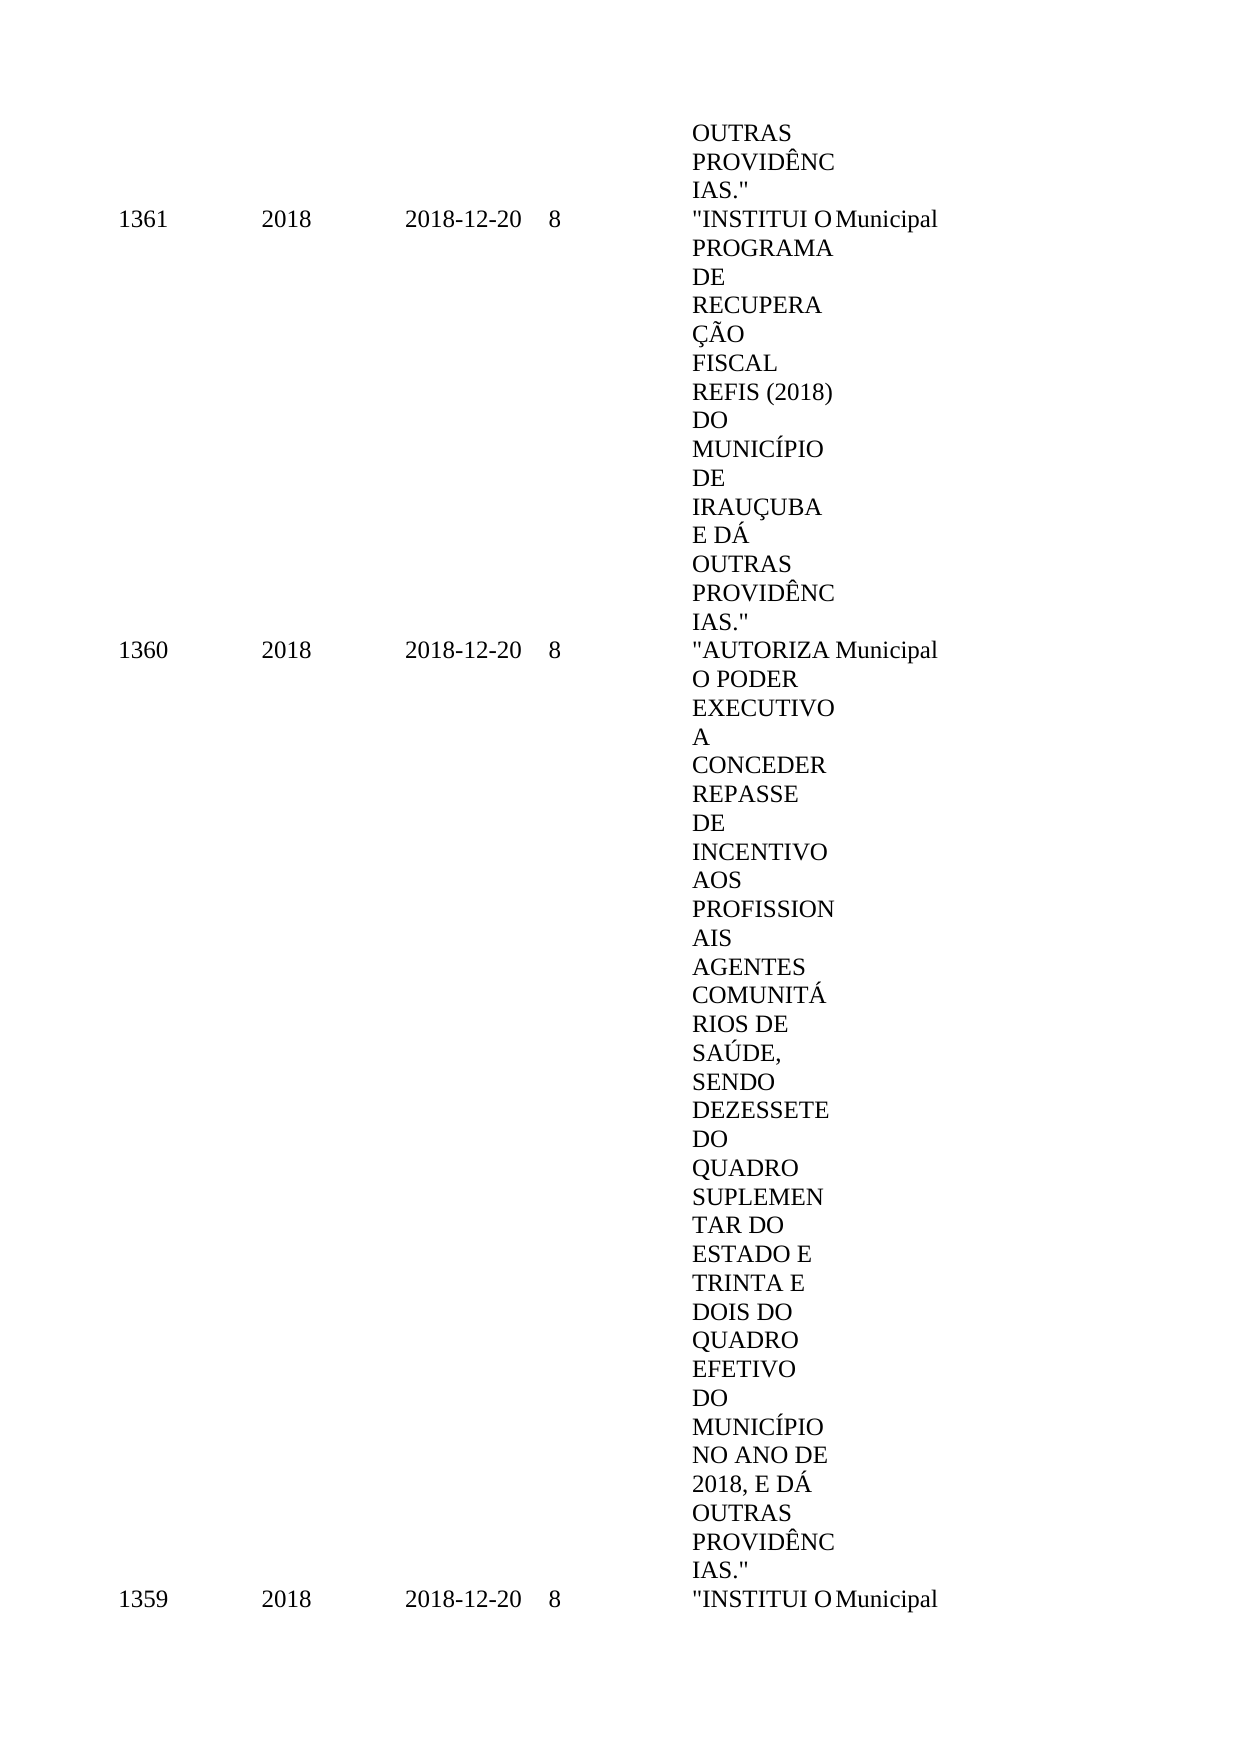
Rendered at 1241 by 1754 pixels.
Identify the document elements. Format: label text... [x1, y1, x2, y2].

table_cell [835, 118, 979, 204]
table_cell 8 [548, 204, 692, 636]
table_cell 2018-12-20 [405, 1584, 548, 1613]
table_cell "INSTITUI O [692, 1584, 835, 1613]
table_cell Municipal [835, 1584, 979, 1613]
table_cell 1361 [118, 204, 261, 636]
table_cell 8 [548, 636, 692, 1584]
table_cell 8 [548, 1584, 692, 1613]
table_cell 1360 [118, 636, 261, 1584]
table_cell 2018-12-20 [405, 636, 548, 1584]
table_cell Municipal [835, 204, 979, 636]
table_cell [979, 636, 1122, 1584]
table_cell [261, 118, 405, 204]
table_cell OUTRAS PROVIDÊNCIAS." [692, 118, 835, 204]
table_cell [979, 118, 1122, 204]
table_cell "INSTITUI O PROGRAMA DE RECUPERAÇÃO FISCAL REFIS (2018) DO MUNICÍPIO DE IRAUÇUBA E DÁ OUTRAS PROVIDÊNCIAS." [692, 204, 835, 636]
table_cell 2018-12-20 [405, 204, 548, 636]
table_cell 2018 [261, 1584, 405, 1613]
table_cell [118, 118, 261, 204]
table_cell "AUTORIZA O PODER EXECUTIVO A CONCEDER REPASSE DE INCENTIVO AOS PROFISSIONAIS AGENTES COMUNITÁRIOS DE SAÚDE, SENDO DEZESSETE DO QUADRO SUPLEMENTAR DO ESTADO E TRINTA E DOIS DO QUADRO EFETIVO DO MUNICÍPIO NO ANO DE 2018, E DÁ OUTRAS PROVIDÊNCIAS." [692, 636, 835, 1584]
table_cell [405, 118, 548, 204]
table_cell 2018 [261, 636, 405, 1584]
table_cell [979, 1584, 1122, 1613]
table_cell [979, 204, 1122, 636]
table_cell [548, 118, 692, 204]
table_cell 1359 [118, 1584, 261, 1613]
table_cell Municipal [835, 636, 979, 1584]
table_cell 2018 [261, 204, 405, 636]
